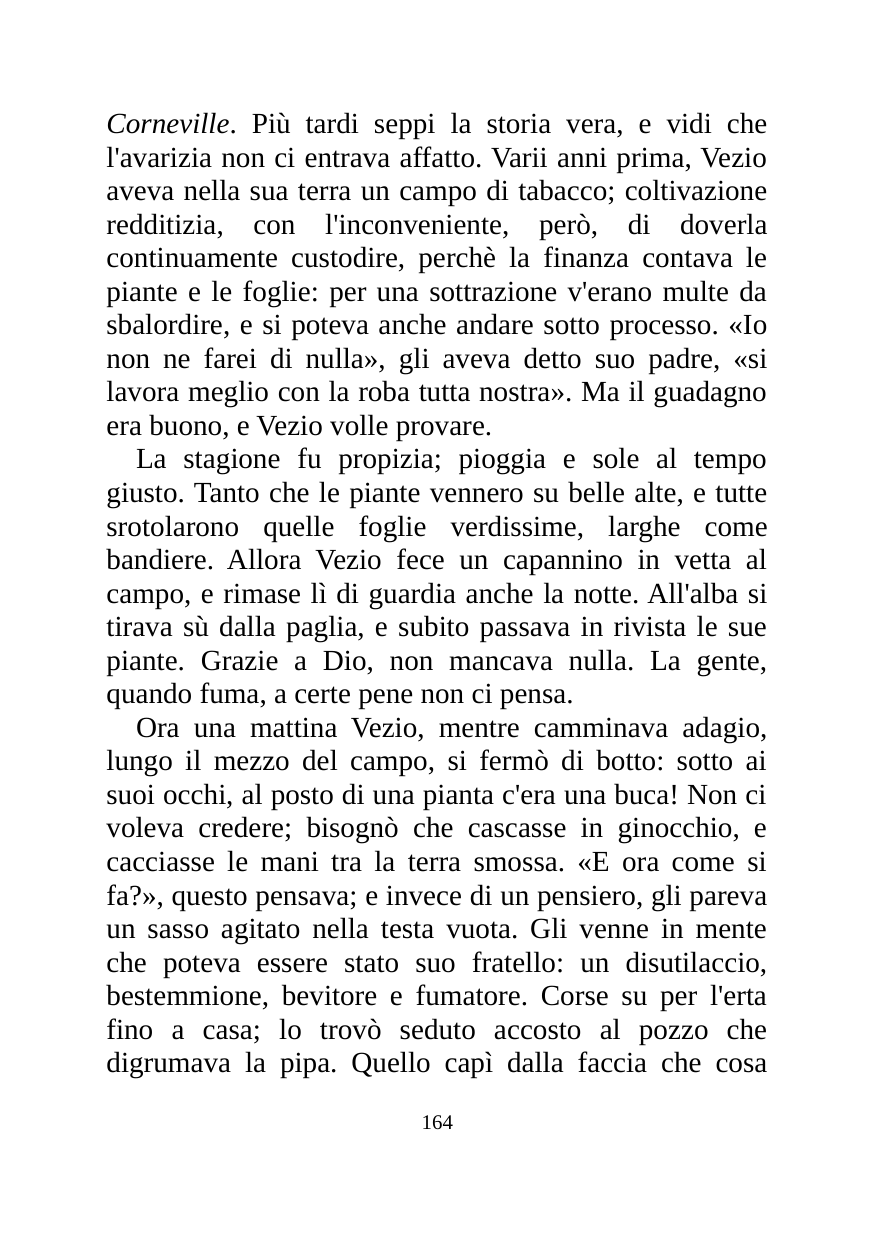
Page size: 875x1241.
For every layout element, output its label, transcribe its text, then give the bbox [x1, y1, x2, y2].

text La stagione fu propizia; pioggia e sole al tempo giusto. Tanto che le piante vennero su belle alte, e tutte srotolarono quelle foglie verdissime, larghe come bandiere. Allora Vezio fece un capannino in vetta al campo, e rimase lì di guardia anche la notte. All'alba si tirava sù dalla paglia, e subito passava in rivista le sue piante. Grazie a Dio, non mancava nulla. La gente, quando fuma, a certe pene non ci pensa. [106, 442, 768, 710]
text Ora una mattina Vezio, mentre camminava adagio, lungo il mezzo del campo, si fermò di botto: sotto ai suoi occhi, al posto di una pianta c'era una buca! Non ci voleva credere; bisognò che cascasse in ginocchio, e cacciasse le mani tra la terra smossa. «E ora come si fa?», questo pensava; e invece di un pensiero, gli pareva un sasso agitato nella testa vuota. Gli venne in mente che poteva essere stato suo fratello: un disutilaccio, bestemmione, bevitore e fumatore. Corse su per l'erta fino a casa; lo trovò seduto accosto al pozzo che digrumava la pipa. Quello capì dalla faccia che cosa [106, 710, 768, 1079]
text Corneville. Più tardi seppi la storia vera, e vidi che l'avarizia non ci entrava affatto. Varii anni prima, Vezio aveva nella sua terra un campo di tabacco; coltivazione redditizia, con l'inconveniente, però, di doverla continuamente custodire, perchè la finanza contava le piante e le foglie: per una sottrazione v'erano multe da sbalordire, e si poteva anche andare sotto processo. «Io non ne farei di nulla», gli aveva detto suo padre, «si lavora meglio con la roba tutta nostra». Ma il guadagno era buono, e Vezio volle provare. [106, 106, 768, 442]
